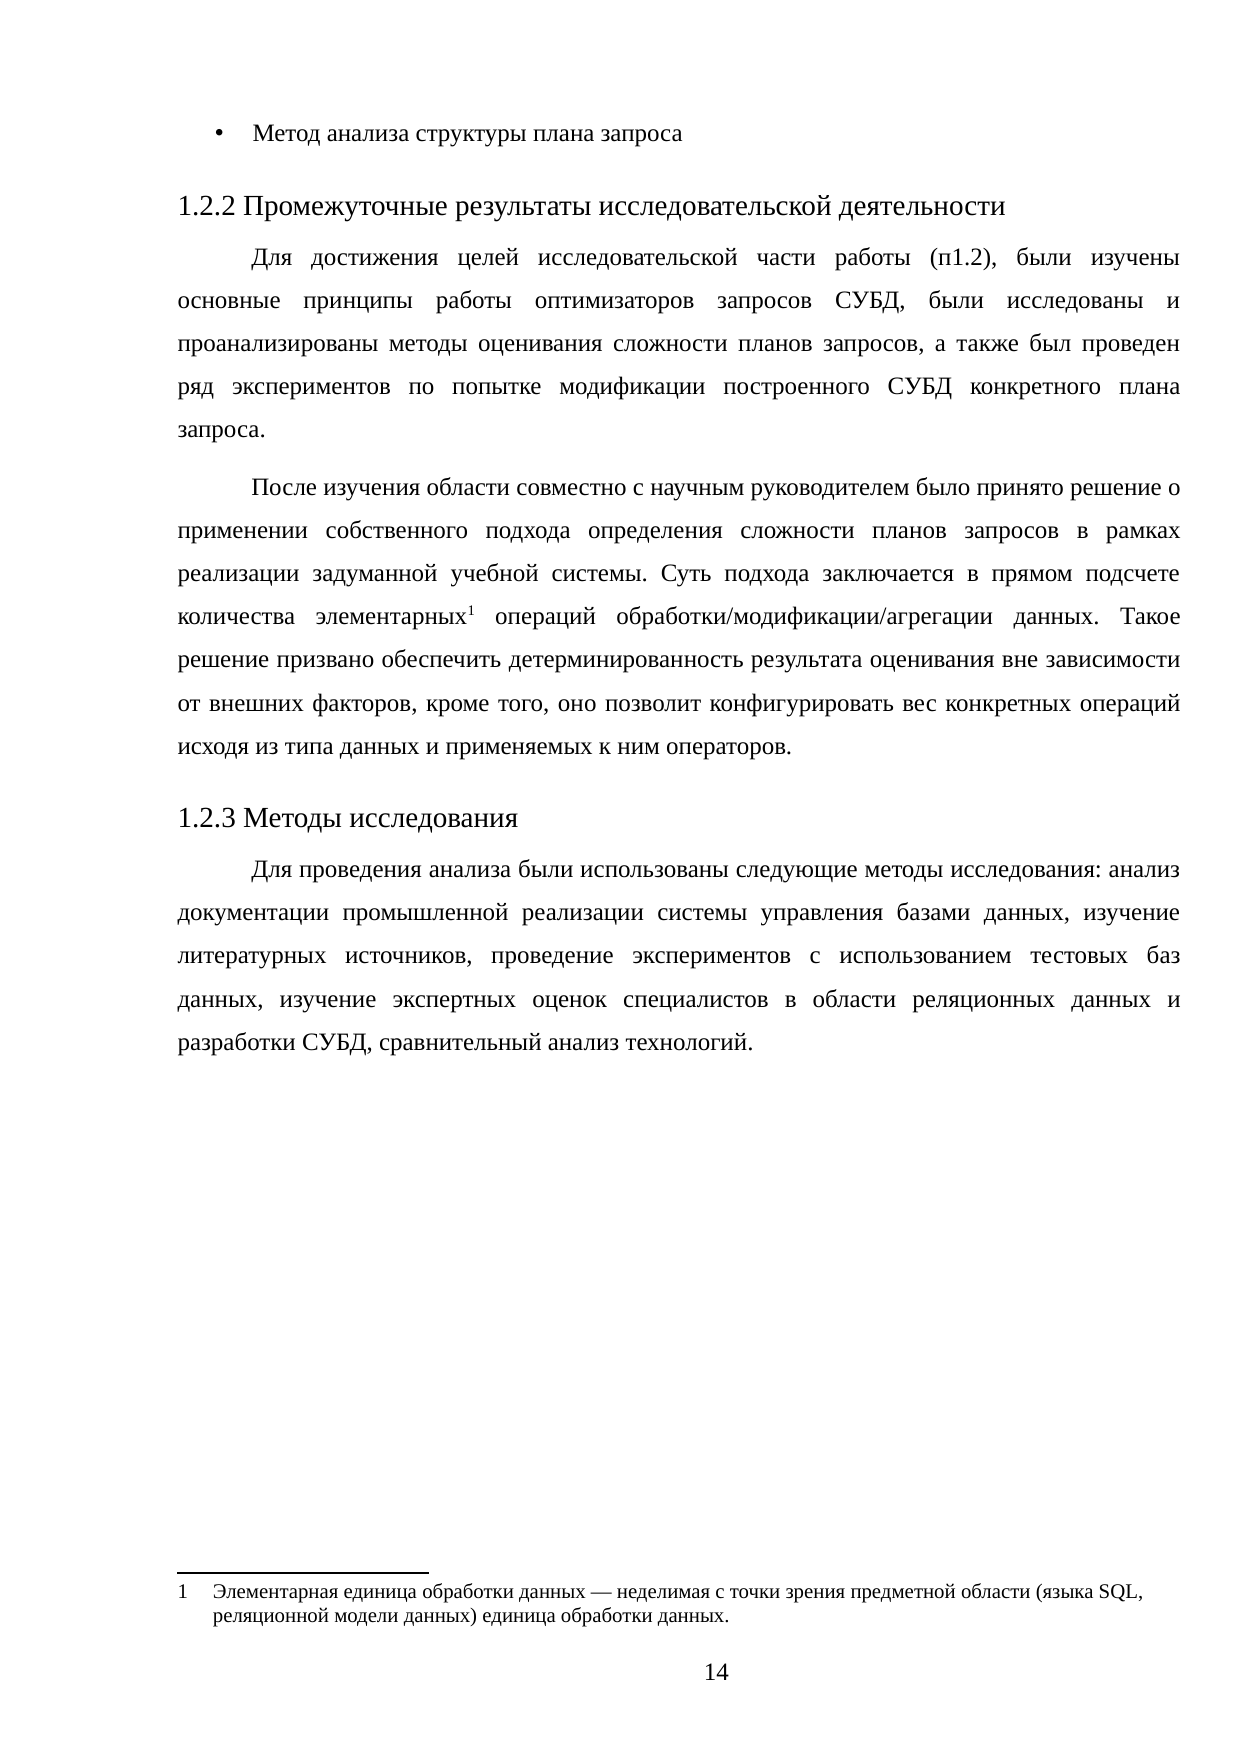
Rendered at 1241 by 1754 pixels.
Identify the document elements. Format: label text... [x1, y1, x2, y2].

text Для проведения анализа были использованы следующие методы исследования: анализ документации промышленной реализации системы управления базами данных, изучение литературных источников, проведение экспериментов с использованием тестовых баз данных, изучение экспертных оценок специалистов в области реляционных данных и разработки СУБД, сравнительный анализ технологий. [177, 854, 1181, 1056]
text Для достижения целей исследовательской части работы (п1.2), были изучены основные принципы работы оптимизаторов запросов СУБД, были исследованы и проанализированы методы оценивания сложности планов запросов, а также был проведен ряд экспериментов по попытке модификации построенного СУБД конкретного плана запроса. [177, 242, 1181, 443]
list Метод анализа структуры плана запроса [215, 118, 1181, 147]
subtitle 1.2.3 Методы исследования [177, 800, 1181, 834]
text После изучения области совместно с научным руководителем было принято решение о применении собственного подхода определения сложности планов запросов в рамках реализации задуманной учебной системы. Суть подхода заключается в прямом подсчете количества элементарных операций обработки/модификации/агрегации данных. Такое решение призвано обеспечить детерминированность результата оценивания вне зависимости от внешних факторов, кроме того, оно позволит конфигурировать вес конкретных операций исходя из типа данных и применяемых к ним операторов. [177, 472, 1181, 759]
subtitle 1.2.2 Промежуточные результаты исследовательской деятельности [177, 188, 1181, 221]
text Элементарная единица обработки данных — неделимая с точки зрения предметной области (языка SQL, реляционной модели данных) единица обработки данных. [177, 1579, 1181, 1627]
